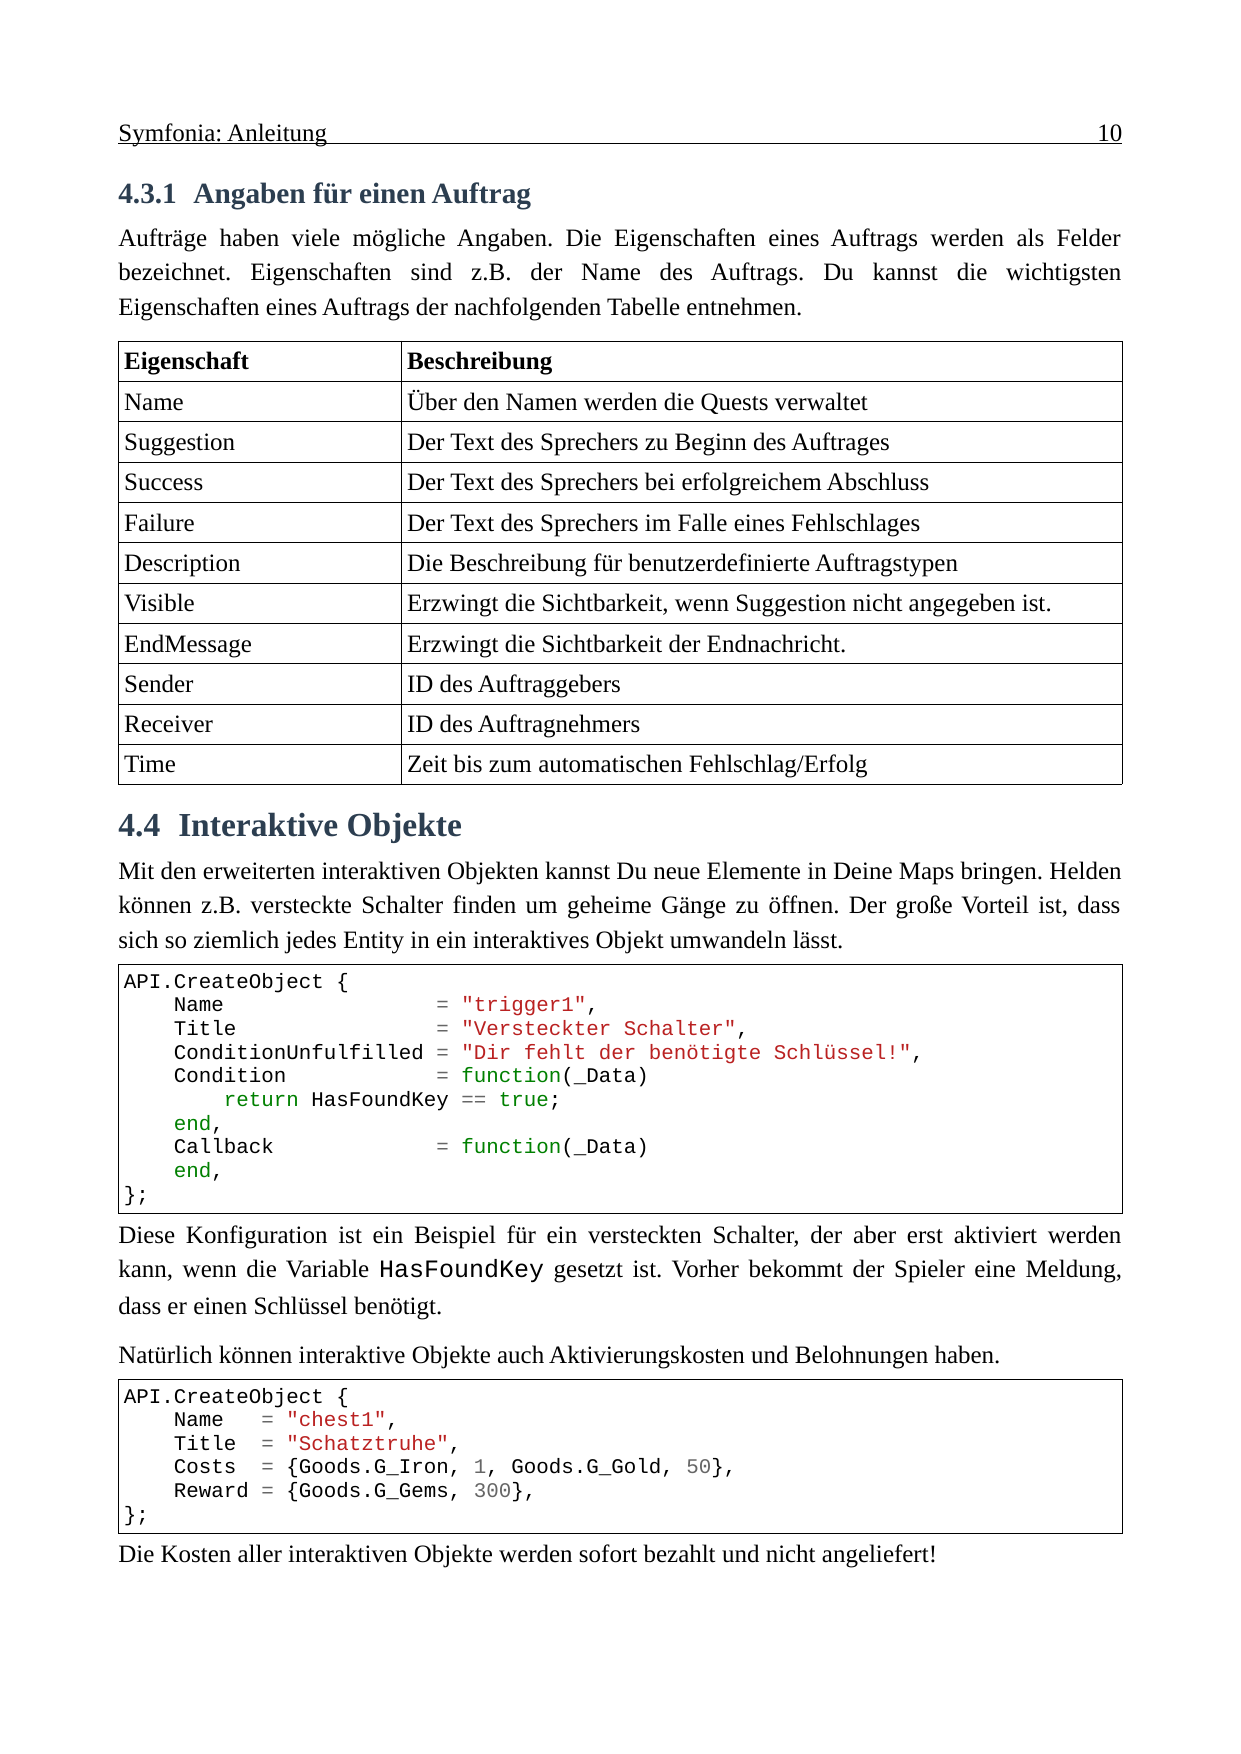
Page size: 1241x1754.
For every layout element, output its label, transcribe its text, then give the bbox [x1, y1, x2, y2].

table_cell Die Beschreibung für benutzerdefinierte Auftragstypen [402, 543, 1122, 582]
text Diese Konfiguration ist ein Beispiel für ein versteckten Schalter, der aber erst aktiviert werden kann, wenn die Variable HasFoundKey gesetzt ist. Vorher bekommt der Spieler eine Meldung, dass er einen Schlüssel benötigt. [118, 1214, 1122, 1319]
table_cell Time [119, 745, 401, 784]
table_cell Erzwingt die Sichtbarkeit der Endnachricht. [402, 624, 1122, 663]
table_cell Description [119, 543, 401, 582]
table_cell Name [119, 382, 401, 421]
text Mit den erweiterten interaktiven Objekten kannst Du neue Elemente in Deine Maps bringen. Helden können z.B. versteckte Schalter finden um geheime Gänge zu öffnen. Der große Vorteil ist, dass sich so ziemlich jedes Entity in ein interaktives Objekt umwandeln lässt. [118, 856, 1122, 954]
table_cell Visible [119, 584, 401, 623]
table_cell Der Text des Sprechers bei erfolgreichem Abschluss [402, 463, 1122, 502]
text Aufträge haben viele mögliche Angaben. Die Eigenschaften eines Auftrags werden als Felder bezeichnet. Eigenschaften sind z.B. der Name des Auftrags. Du kannst die wichtigsten Eigenschaften eines Auftrags der nachfolgenden Tabelle entnehmen. [118, 223, 1122, 320]
table_header Beschreibung [402, 342, 1122, 381]
table_cell Über den Namen werden die Quests verwaltet [402, 382, 1122, 421]
subtitle Interaktive Objekte [118, 805, 1122, 844]
table_cell Failure [119, 503, 401, 542]
table_cell Receiver [119, 705, 401, 744]
table_cell Der Text des Sprechers im Falle eines Fehlschlages [402, 503, 1122, 542]
text Natürlich können interaktive Objekte auch Aktivierungskosten und Belohnungen haben. [118, 1340, 1122, 1369]
table_cell Suggestion [119, 422, 401, 462]
table_header Eigenschaft [119, 342, 401, 381]
table_cell ID des Auftragnehmers [402, 705, 1122, 744]
table_cell Erzwingt die Sichtbarkeit, wenn Suggestion nicht angegeben ist. [402, 584, 1122, 623]
table_cell Der Text des Sprechers zu Beginn des Auftrages [402, 422, 1122, 462]
table_cell EndMessage [119, 624, 401, 663]
text Die Kosten aller interaktiven Objekte werden sofort bezahlt und nicht angeliefert! [118, 1534, 1122, 1568]
subtitle Angaben für einen Auftrag [118, 176, 1122, 210]
table_cell Zeit bis zum automatischen Fehlschlag/Erfolg [402, 745, 1122, 784]
table_cell Sender [119, 664, 401, 703]
table_cell Success [119, 463, 401, 502]
table_cell ID des Auftraggebers [402, 664, 1122, 703]
